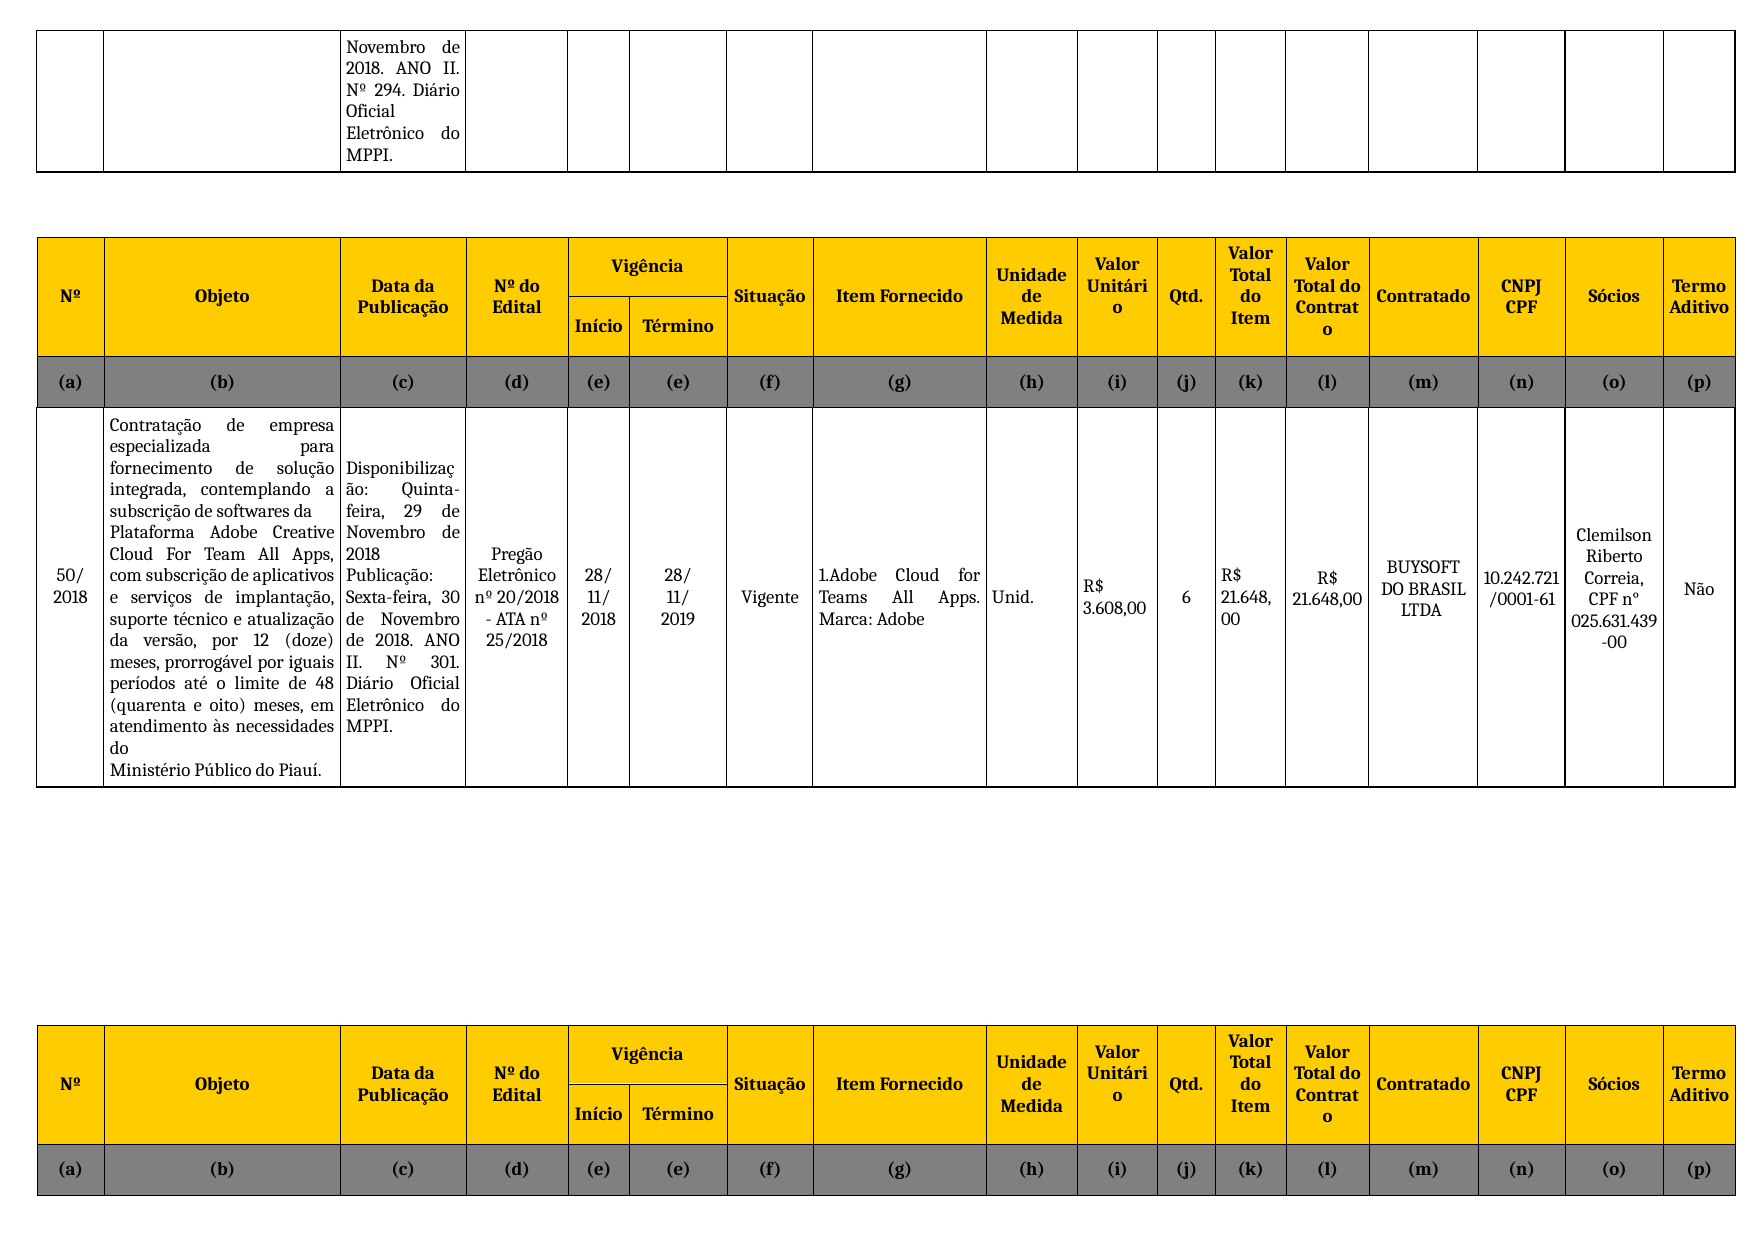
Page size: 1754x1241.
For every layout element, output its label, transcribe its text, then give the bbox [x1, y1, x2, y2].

table_cell (e) [569, 357, 629, 407]
table_header Sócios [1566, 1026, 1663, 1144]
table_cell (p) [1664, 1145, 1735, 1195]
table_header Nº [38, 238, 104, 356]
table_header Vigência [569, 238, 727, 296]
table_header Contratado [1370, 1026, 1478, 1144]
table_cell [1566, 31, 1663, 171]
table_cell Vigente [727, 408, 812, 786]
table_cell (e) [569, 1145, 629, 1195]
table_header Termo Aditivo [1664, 238, 1735, 356]
table_header Contratado [1370, 238, 1478, 356]
table_cell (d) [467, 1145, 568, 1195]
table_cell [630, 31, 726, 171]
table_cell (i) [1078, 1145, 1157, 1195]
table_cell (b) [105, 1145, 340, 1195]
table_header Data da Publicação [341, 238, 466, 356]
table_cell [1286, 31, 1368, 171]
table_cell (h) [987, 357, 1077, 407]
table_cell Não [1664, 408, 1734, 786]
table_header Valor Total do Contrato [1287, 1026, 1369, 1144]
table_cell [727, 31, 812, 171]
table_cell 10.242.721/0001-61 [1478, 408, 1564, 786]
table_header Data da Publicação [341, 1026, 466, 1144]
table_header Item Fornecido [814, 1026, 986, 1144]
table_cell BUYSOFT DO BRASIL LTDA [1369, 408, 1477, 786]
table_cell (a) [38, 357, 104, 407]
table_cell (e) [630, 357, 727, 407]
table_cell 28/ 11/ 2019 [630, 408, 726, 786]
table_cell (p) [1664, 357, 1735, 407]
table_cell [466, 31, 567, 171]
table_header Unidade de Medida [987, 1026, 1077, 1144]
table_cell (j) [1158, 1145, 1215, 1195]
table_header Nº [38, 1026, 104, 1144]
table_cell (o) [1566, 357, 1663, 407]
table_cell (k) [1216, 1145, 1286, 1195]
table_header Unidade de Medida [987, 238, 1077, 356]
table_cell [1078, 31, 1157, 171]
table_cell [104, 31, 340, 171]
table_cell (f) [728, 1145, 813, 1195]
table_cell Término [630, 297, 727, 356]
table_header Objeto [105, 1026, 340, 1144]
table_cell Contratação de empresa especializada para fornecimento de solução integrada, contemplando a subscrição de softwares da Plataforma Adobe Creative Cloud For Team All Apps, com subscrição de aplicativos e serviços de implantação, suporte técnico e atualização da versão, por 12 (doze) meses, prorrogável por iguais períodos até o limite de 48 (quarenta e oito) meses, em atendimento às necessidades do Ministério Público do Piauí. [104, 408, 340, 786]
table_cell (e) [630, 1145, 727, 1195]
table_cell (g) [814, 1145, 986, 1195]
table_header Valor Total do Item [1216, 1026, 1286, 1144]
table_cell (m) [1370, 357, 1478, 407]
table_cell 6 [1158, 408, 1215, 786]
table_cell (o) [1566, 1145, 1663, 1195]
table_cell (l) [1287, 1145, 1369, 1195]
table_cell (m) [1370, 1145, 1478, 1195]
table_cell [1216, 31, 1285, 171]
table_cell Início [569, 1085, 629, 1144]
table_cell [813, 31, 986, 171]
table_cell Clemilson Riberto Correia, CPF n° 025.631.439-00 [1566, 408, 1663, 786]
table_header Valor Total do Item [1216, 238, 1286, 356]
table_header Nº do Edital [467, 238, 568, 356]
table_cell [987, 31, 1077, 171]
table_cell R$ 21.648,00 [1286, 408, 1368, 786]
table_cell (k) [1216, 357, 1286, 407]
table_header Valor Unitário [1078, 1026, 1157, 1144]
table_cell 28/ 11/ 2018 [568, 408, 629, 786]
table_header Termo Aditivo [1664, 1026, 1735, 1144]
table_cell [568, 31, 629, 171]
table_cell [1369, 31, 1477, 171]
table_header Qtd. [1158, 1026, 1215, 1144]
table_cell Disponibilização: Quinta-feira, 29 de Novembro de 2018 Publicação: Sexta-feira, 30 de Novembro de 2018. ANO II. Nº 301. Diário Oficial Eletrônico do MPPI. [341, 408, 465, 786]
table_cell (c) [341, 1145, 466, 1195]
table_cell 1.Adobe Cloud for Teams All Apps. Marca: Adobe [813, 408, 986, 786]
table_cell (n) [1479, 1145, 1565, 1195]
table_cell [37, 31, 103, 171]
table_cell 50/ 2018 [37, 408, 103, 786]
table_header Vigência [569, 1026, 727, 1083]
table_cell Término [630, 1085, 727, 1144]
table_cell R$ 21.648,00 [1216, 408, 1285, 786]
table_cell (b) [105, 357, 340, 407]
table_cell (h) [987, 1145, 1077, 1195]
table_cell Unid. [987, 408, 1077, 786]
table_cell (f) [728, 357, 813, 407]
table_cell (a) [38, 1145, 104, 1195]
table_cell Novembro de 2018. ANO II. Nº 294. Diário Oficial Eletrônico do MPPI. [341, 31, 465, 171]
table_cell (c) [341, 357, 466, 407]
table_cell (i) [1078, 357, 1157, 407]
table_header CNPJ CPF [1479, 238, 1565, 356]
table_header CNPJ CPF [1479, 1026, 1565, 1144]
table_header Situação [728, 1026, 813, 1144]
table_cell [1478, 31, 1564, 171]
table_header Nº do Edital [467, 1026, 568, 1144]
table_cell (d) [467, 357, 568, 407]
table_header Valor Total do Contrato [1287, 238, 1369, 356]
table_cell (l) [1287, 357, 1369, 407]
table_cell (g) [814, 357, 986, 407]
table_cell Pregão Eletrônico nº 20/2018 - ATA nº 25/2018 [466, 408, 567, 786]
table_header Objeto [105, 238, 340, 356]
table_header Item Fornecido [814, 238, 986, 356]
table_header Situação [728, 238, 813, 356]
table_cell (n) [1479, 357, 1565, 407]
table_cell Início [569, 297, 629, 356]
table_cell R$ 3.608,00 [1078, 408, 1157, 786]
table_cell (j) [1158, 357, 1215, 407]
table_cell [1664, 31, 1734, 171]
table_header Qtd. [1158, 238, 1215, 356]
table_cell [1158, 31, 1215, 171]
table_header Sócios [1566, 238, 1663, 356]
table_header Valor Unitário [1078, 238, 1157, 356]
